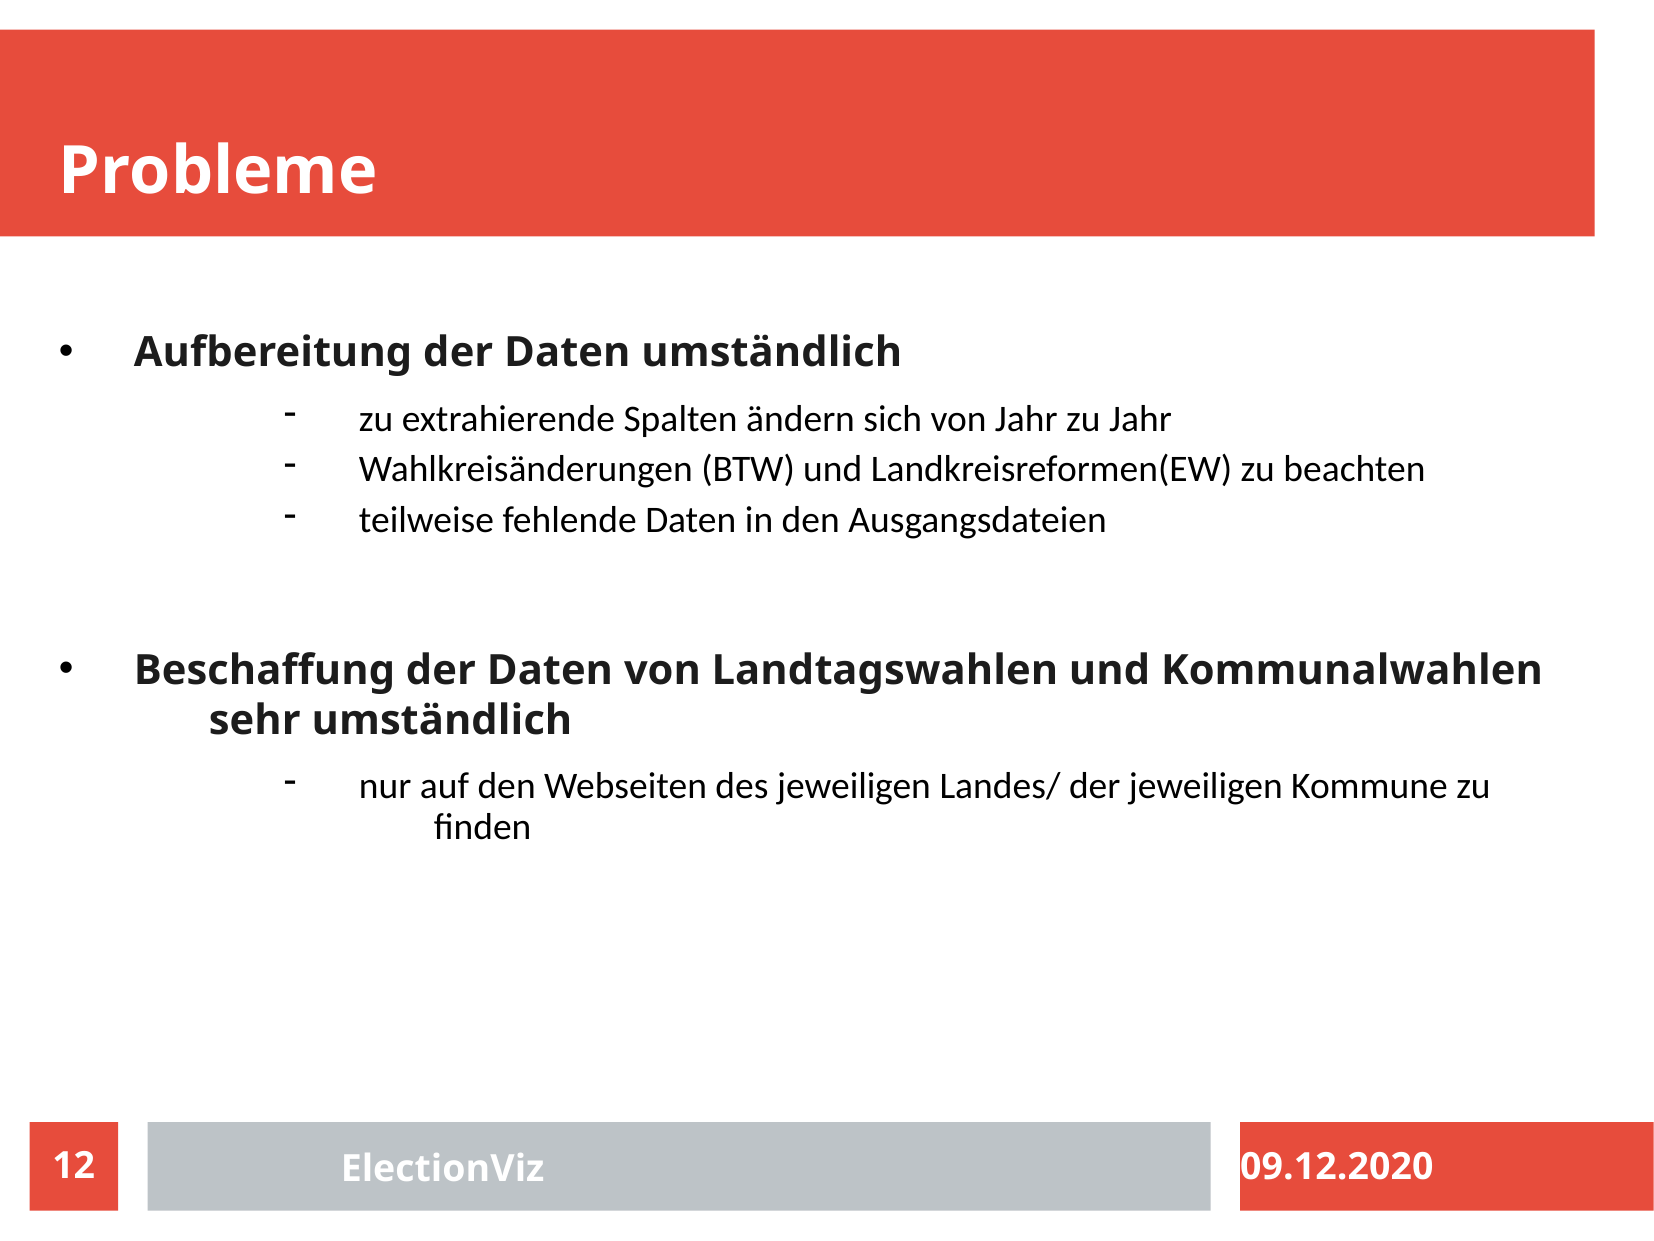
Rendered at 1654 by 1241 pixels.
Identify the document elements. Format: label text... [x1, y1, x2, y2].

title Probleme [59, 59, 1595, 207]
text_box [29, 1122, 119, 1211]
text_box ElectionViz [177, 1122, 709, 1211]
list Aufbereitung der Daten umständlich zu extrahierende Spalten ändern sich von Jahr zu Jahr Wahlkreisänderungen (BTW) und Landkreisreformen(EW) zu beachten teilweise fehlende Daten in den Ausgangsdateien Beschaffung der Daten von Landtagswahlen und Kommunalwahlen sehr umständlich nur auf den Webseiten des jeweiligen Landes/ der jeweiligen Kommune zu finden [59, 324, 1565, 1093]
text_box 09.12.2020 [1240, 1122, 1625, 1208]
